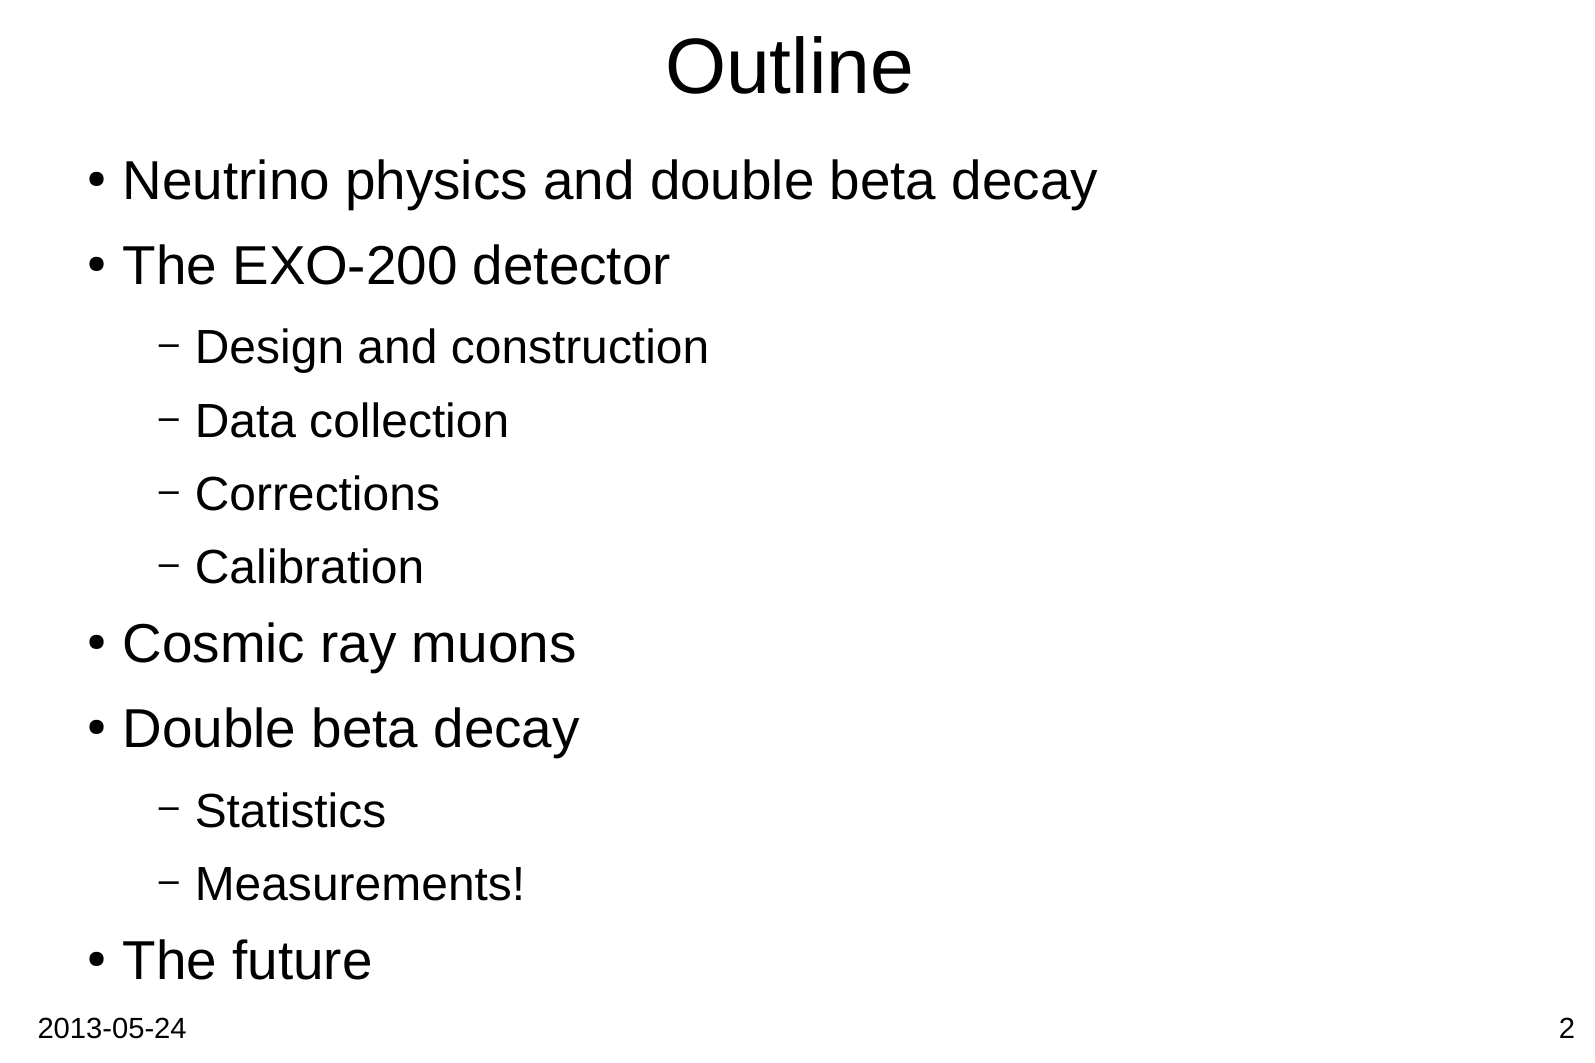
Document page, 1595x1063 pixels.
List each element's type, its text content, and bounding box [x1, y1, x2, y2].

list Neutrino physics and double beta decay The EXO-200 detector Design and construction Data collection Corrections Calibration Cosmic ray muons Double beta decay Statistics Measurements! The future [79, 150, 1501, 993]
title Outline [79, 19, 1501, 113]
